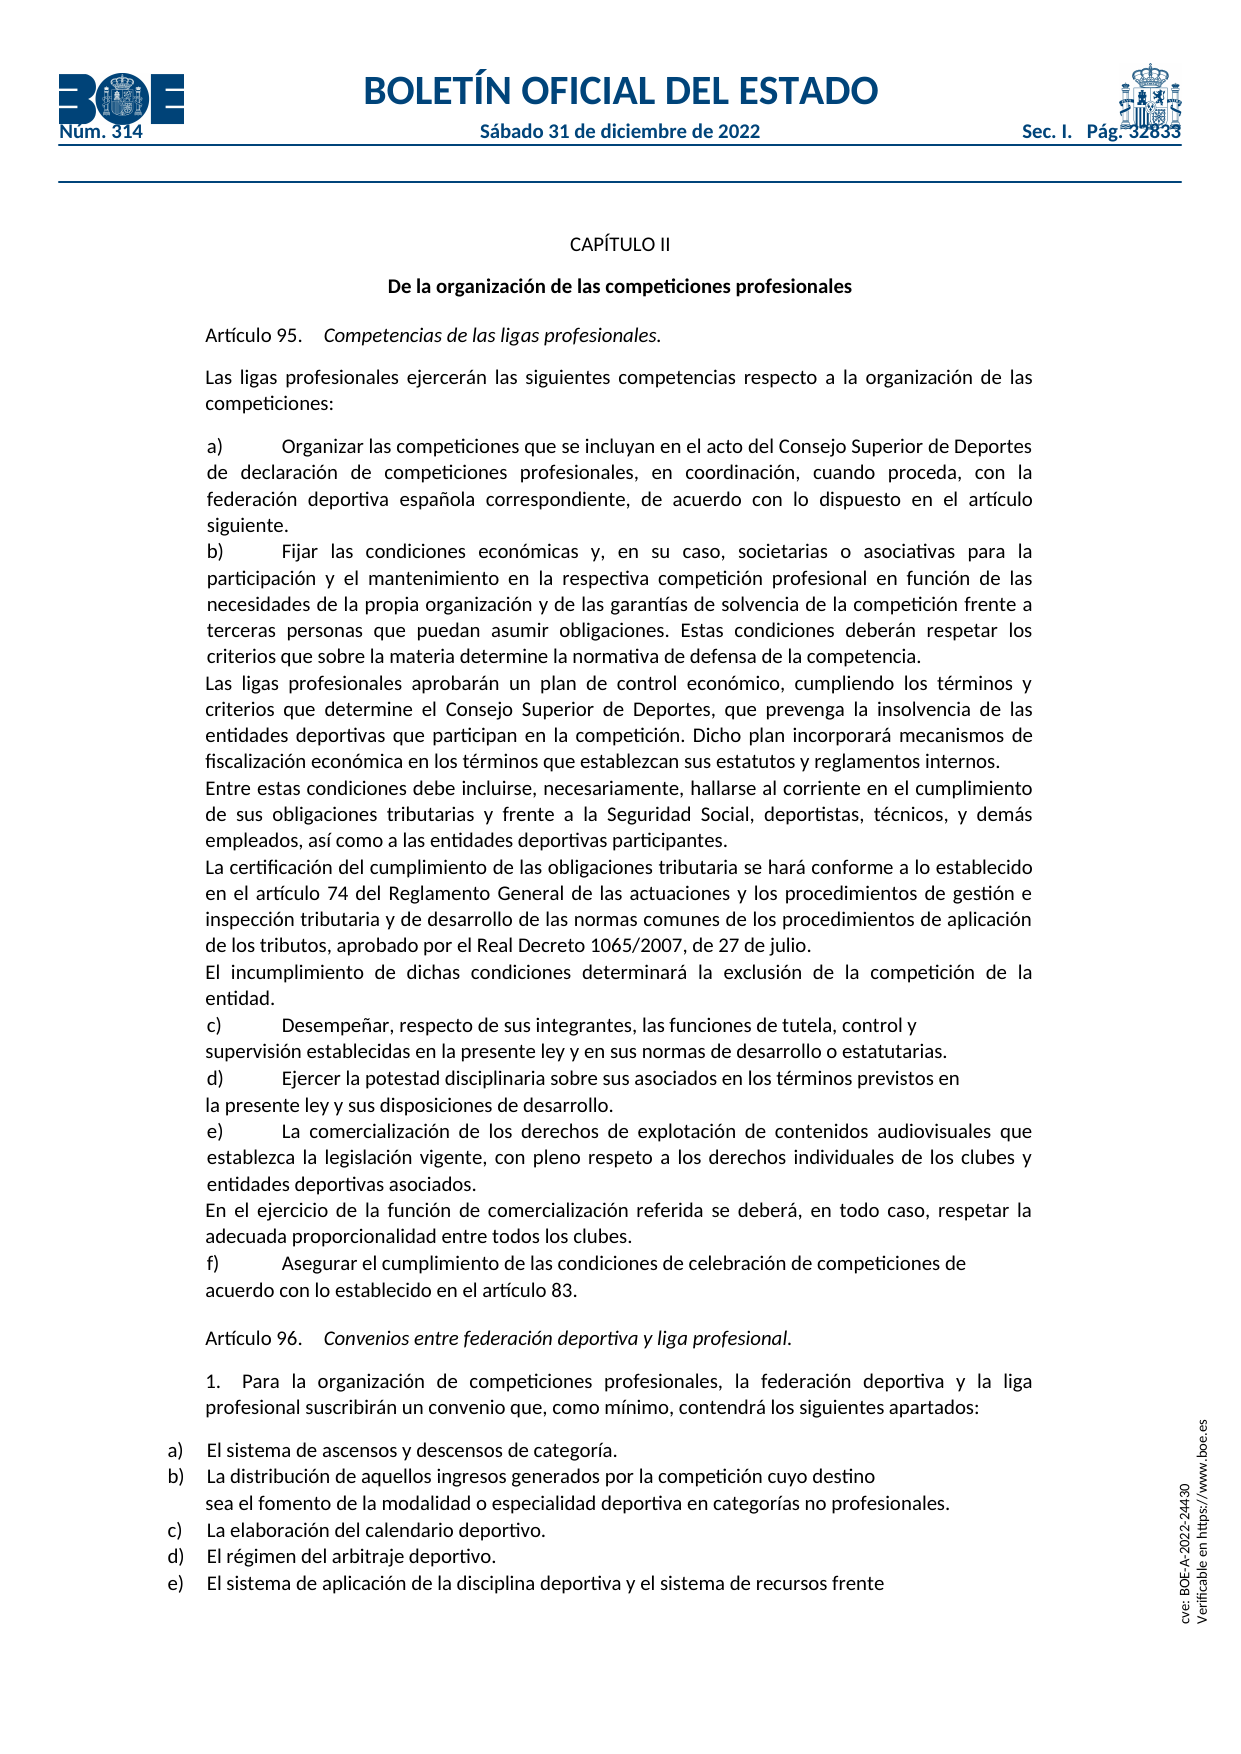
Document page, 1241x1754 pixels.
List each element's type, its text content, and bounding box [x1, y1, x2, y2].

text acuerdo con lo establecido en el artículo 83. [205, 1277, 1034, 1302]
text Artículo 95. Competencias de las ligas profesionales. [205, 322, 1034, 347]
list La comercialización de los derechos de explotación de contenidos audiovisuales que establezca la legislación vigente, con pleno respeto a los derechos individuales de los clubes y entidades deportivas asociados. [207, 1118, 1034, 1196]
text supervisión establecidas en la presente ley y en sus normas de desarrollo o estatutarias. [205, 1038, 1034, 1064]
list Asegurar el cumplimiento de las condiciones de celebración de competiciones de [207, 1250, 1034, 1276]
list La elaboración del calendario deportivo. [167, 1517, 1034, 1542]
list Fijar las condiciones económicas y, en su caso, societarias o asociativas para la participación y el mantenimiento en la respectiva competición profesional en función de las necesidades de la propia organización y de las garantías de solvencia de la competición frente a terceras personas que puedan asumir obligaciones. Estas condiciones deberán respetar los criterios que sobre la materia determine la normativa de defensa de la competencia. [207, 538, 1034, 668]
list Desempeñar, respecto de sus integrantes, las funciones de tutela, control y [207, 1012, 1034, 1037]
text CAPÍTULO II [229, 231, 1011, 257]
text La certificación del cumplimiento de las obligaciones tributaria se hará conforme a lo establecido en el artículo 74 del Reglamento General de las actuaciones y los procedimientos de gestión e inspección tributaria y de desarrollo de las normas comunes de los procedimientos de aplicación de los tributos, aprobado por el Real Decreto 1065/2007, de 27 de julio. [205, 854, 1034, 958]
list El sistema de ascensos y descensos de categoría. [167, 1437, 1034, 1462]
list El sistema de aplicación de la disciplina deportiva y el sistema de recursos frente [167, 1570, 1034, 1596]
text Entre estas condiciones debe incluirse, necesariamente, hallarse al corriente en el cumplimiento de sus obligaciones tributarias y frente a la Seguridad Social, deportistas, técnicos, y demás empleados, así como a las entidades deportivas participantes. [205, 775, 1034, 853]
text sea el fomento de la modalidad o especialidad deportiva en categorías no profesionales. [205, 1490, 1034, 1516]
text Las ligas profesionales ejercerán las siguientes competencias respecto a la organización de las competiciones: [205, 364, 1034, 416]
text El incumplimiento de dichas condiciones determinará la exclusión de la competición de la entidad. [205, 959, 1034, 1011]
list Organizar las competiciones que se incluyan en el acto del Consejo Superior de Deportes de declaración de competiciones profesionales, en coordinación, cuando proceda, con la federación deportiva española correspondiente, de acuerdo con lo dispuesto en el artículo siguiente. [207, 433, 1034, 537]
list El régimen del arbitraje deportivo. [167, 1543, 1034, 1569]
text la presente ley y sus disposiciones de desarrollo. [205, 1092, 1034, 1117]
text En el ejercicio de la función de comercialización referida se deberá, en todo caso, respetar la adecuada proporcionalidad entre todos los clubes. [205, 1197, 1034, 1249]
list Ejercer la potestad disciplinaria sobre sus asociados en los términos previstos en [207, 1065, 1034, 1091]
text Las ligas profesionales aprobarán un plan de control económico, cumpliendo los términos y criterios que determine el Consejo Superior de Deportes, que prevenga la insolvencia de las entidades deportivas que participan en la competición. Dicho plan incorporará mecanismos de fiscalización económica en los términos que establezcan sus estatutos y reglamentos internos. [205, 670, 1034, 774]
text 1. Para la organización de competiciones profesionales, la federación deportiva y la liga profesional suscribirán un convenio que, como mínimo, contendrá los siguientes apartados: [205, 1368, 1034, 1419]
text Artículo 96. Convenios entre federación deportiva y liga profesional. [205, 1325, 1034, 1351]
list La distribución de aquellos ingresos generados por la competición cuyo destino [167, 1463, 1034, 1489]
text De la organización de las competiciones profesionales [208, 273, 1032, 299]
